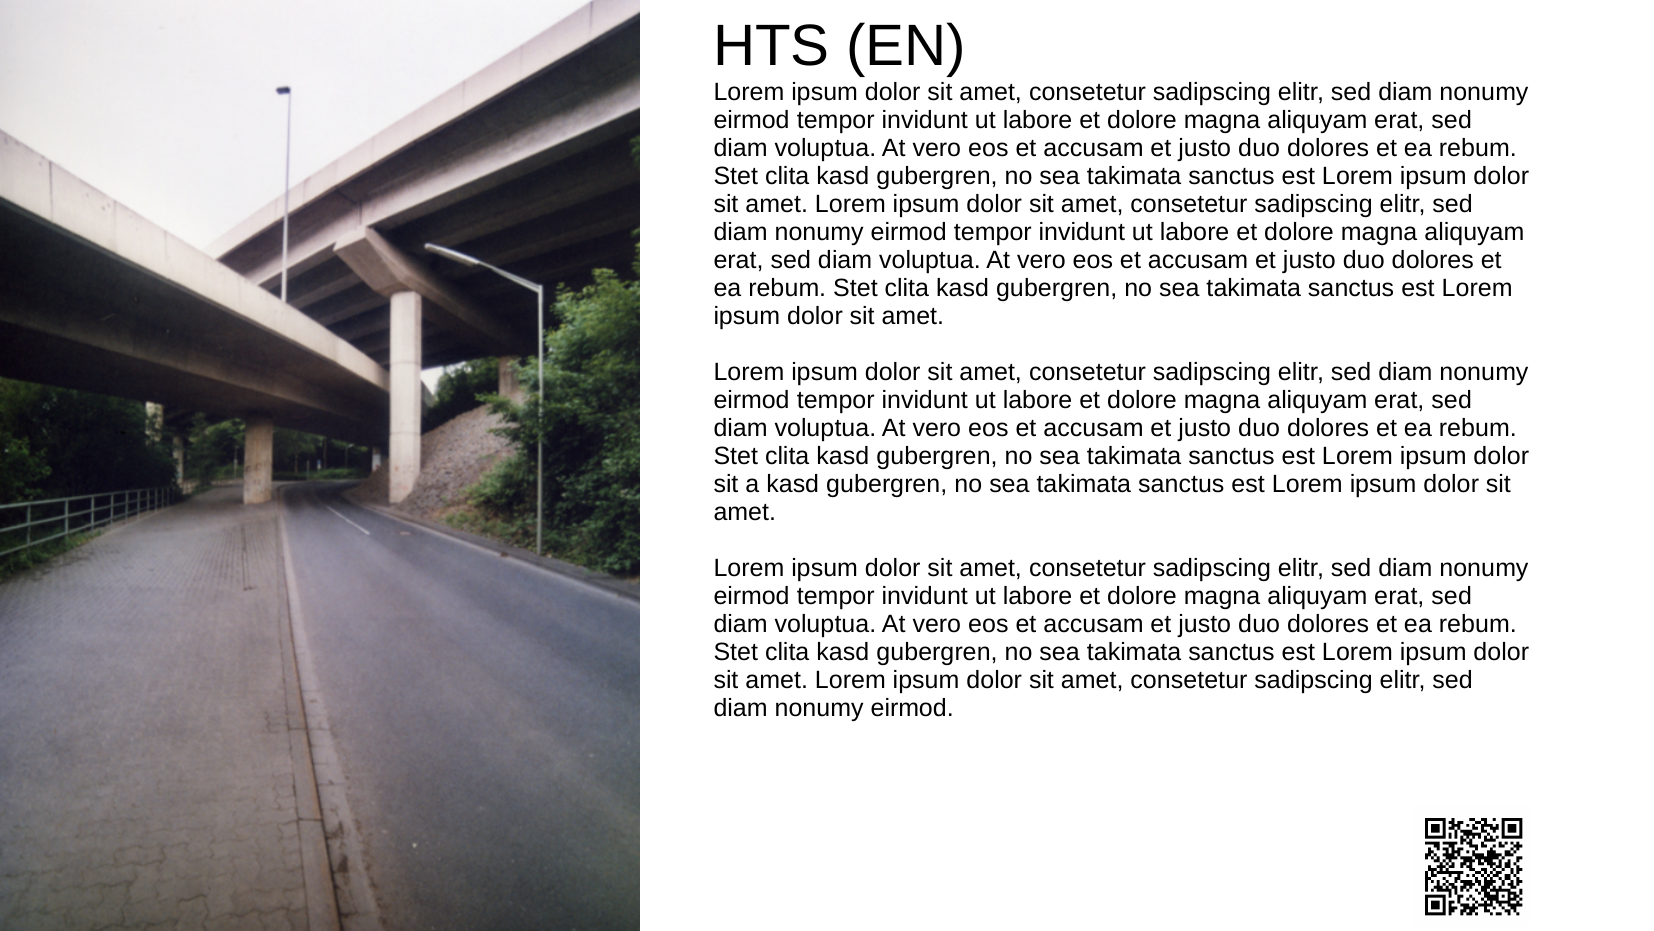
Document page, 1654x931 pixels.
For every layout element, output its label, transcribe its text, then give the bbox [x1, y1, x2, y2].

title HTS (EN) Lorem ipsum dolor sit amet, consetetur sadipscing elitr, sed diam nonumy eirmod tempor invidunt ut labore et dolore magna aliquyam erat, sed diam voluptua. At vero eos et accusam et justo duo dolores et ea rebum. Stet clita kasd gubergren, no sea takimata sanctus est Lorem ipsum dolor sit amet. Lorem ipsum dolor sit amet, consetetur sadipscing elitr, sed diam nonumy eirmod tempor invidunt ut labore et dolore magna aliquyam erat, sed diam voluptua. At vero eos et accusam et justo duo dolores et ea rebum. Stet clita kasd gubergren, no sea takimata sanctus est Lorem ipsum dolor sit amet. Lorem ipsum dolor sit amet, consetetur sadipscing elitr, sed diam nonumy eirmod tempor invidunt ut labore et dolore magna aliquyam erat, sed diam voluptua. At vero eos et accusam et justo duo dolores et ea rebum. Stet clita kasd gubergren, no sea takimata sanctus est Lorem ipsum dolor sit a kasd gubergren, no sea takimata sanctus est Lorem ipsum dolor sit amet. Lorem ipsum dolor sit amet, consetetur sadipscing elitr, sed diam nonumy eirmod tempor invidunt ut labore et dolore magna aliquyam erat, sed diam voluptua. At vero eos et accusam et justo duo dolores et ea rebum. Stet clita kasd gubergren, no sea takimata sanctus est Lorem ipsum dolor sit amet. Lorem ipsum dolor sit amet, consetetur sadipscing elitr, sed diam nonumy eirmod. [713, 0, 1535, 764]
picture [0, 0, 640, 931]
picture [1413, 806, 1534, 927]
